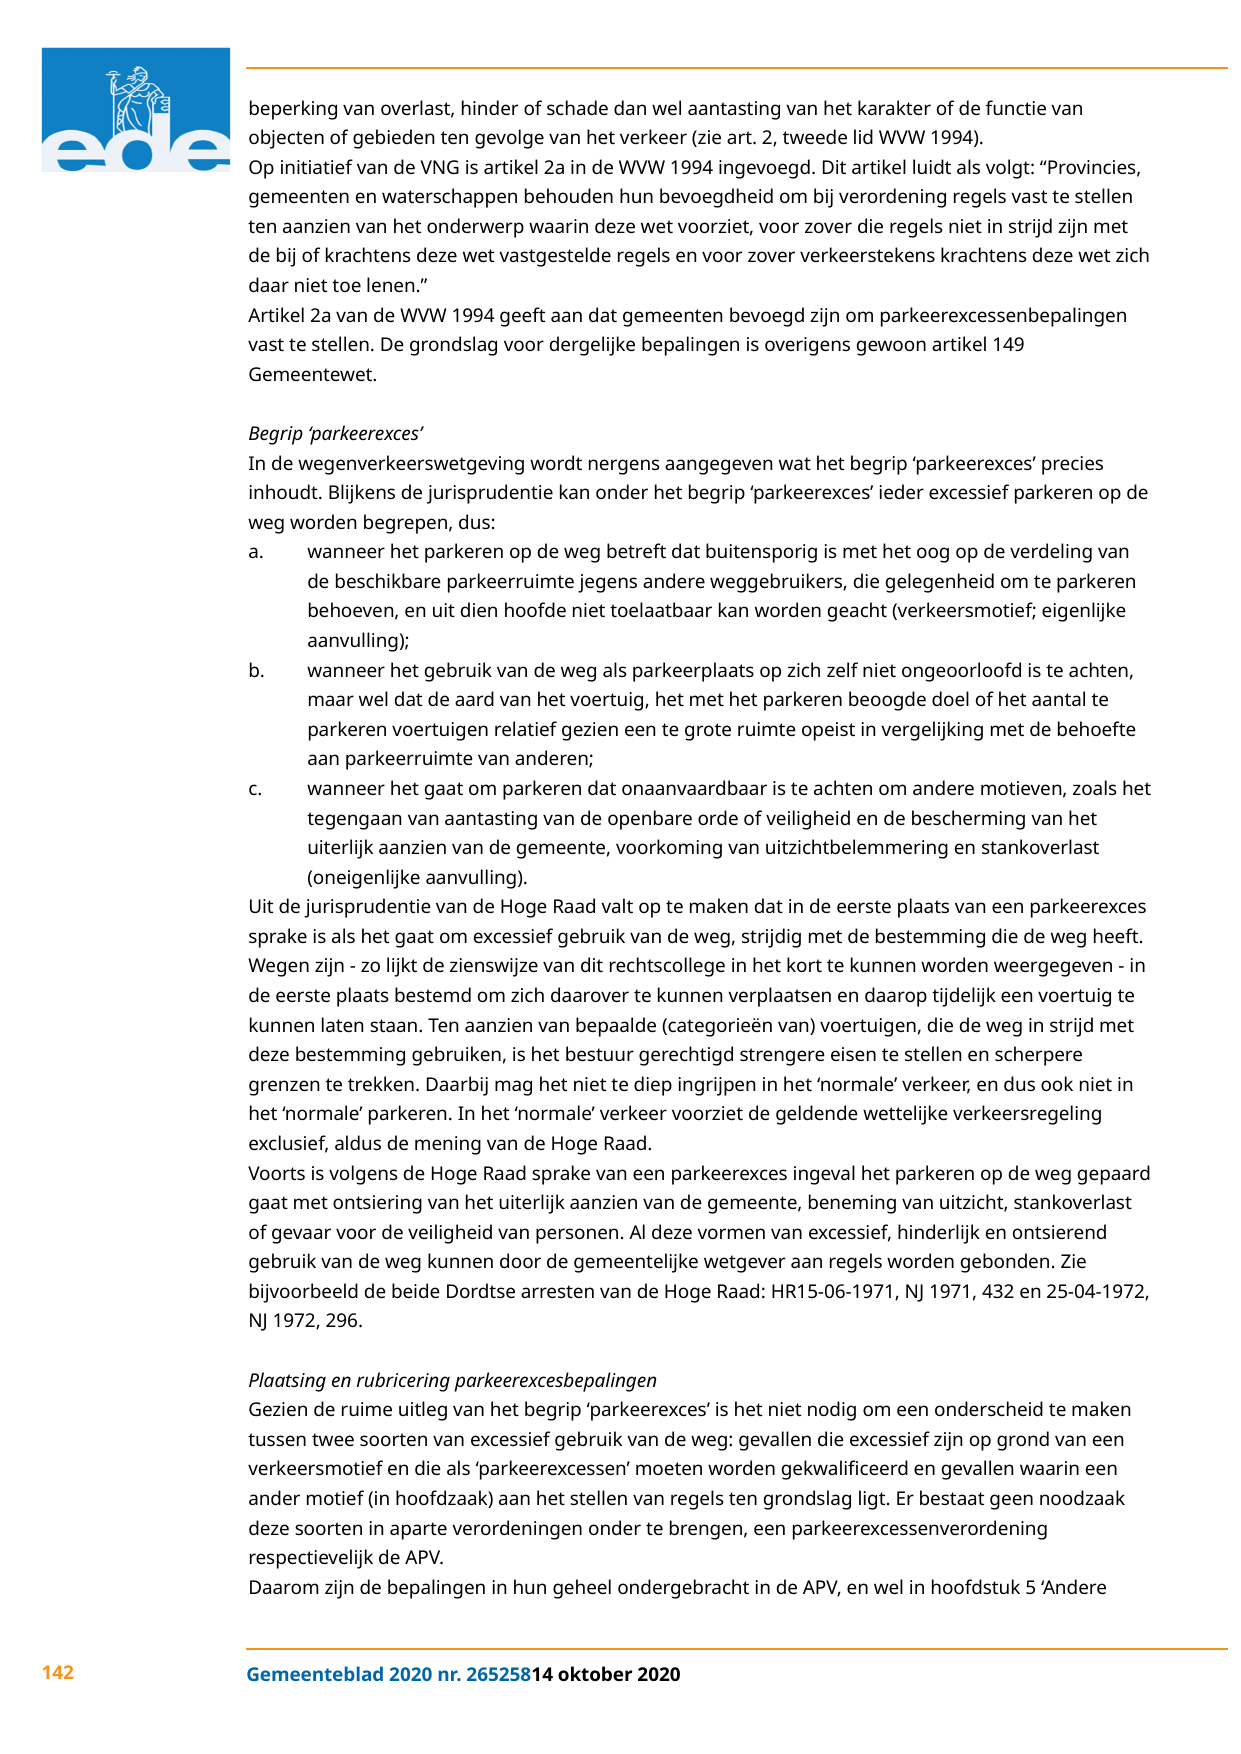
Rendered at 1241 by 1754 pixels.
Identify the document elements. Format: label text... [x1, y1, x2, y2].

text Voorts is volgens de Hoge Raad sprake van een parkeerexces ingeval het parkeren op de weg gepaard gaat met ontsiering van het uiterlijk aanzien van de gemeente, beneming van uitzicht, stankoverlast of gevaar voor de veiligheid van personen. Al deze vormen van excessief, hinderlijk en ontsierend gebruik van de weg kunnen door de gemeentelijke wetgever aan regels worden gebonden. Zie bijvoorbeeld de beide Dordtse arresten van de Hoge Raad: HR15-06-1971, NJ 1971, 432 en 25-04-1972, NJ 1972, 296. [248, 1160, 1152, 1333]
text In de wegenverkeerswetgeving wordt nergens aangegeven wat het begrip ‘parkeerexces’ precies inhoudt. Blijkens de jurisprudentie kan onder het begrip ‘parkeerexces’ ieder excessief parkeren op de weg worden begrepen, dus: [248, 450, 1152, 535]
text Gezien de ruime uitleg van het begrip ‘parkeerexces’ is het niet nodig om een onderscheid te maken tussen twee soorten van excessief gebruik van de weg: gevallen die excessief zijn op grond van een verkeersmotief en die als ‘parkeerexcessen’ moeten worden gekwalificeerd en gevallen waarin een ander motief (in hoofdzaak) aan het stellen van regels ten grondslag ligt. Er bestaat geen noodzaak deze soorten in aparte verordeningen onder te brengen, een parkeerexcessenverordening respectievelijk de APV. [248, 1396, 1152, 1570]
list wanneer het parkeren op de weg betreft dat buitensporig is met het oog op de verdeling van de beschikbare parkeerruimte jegens andere weggebruikers, die gelegenheid om te parkeren behoeven, en uit dien hoofde niet toelaatbaar kan worden geacht (verkeersmotief; eigenlijke aanvulling); [248, 538, 1152, 653]
text Uit de jurisprudentie van de Hoge Raad valt op te maken dat in de eerste plaats van een parkeerexces sprake is als het gaat om excessief gebruik van de weg, strijdig met de bestemming die de weg heeft. Wegen zijn - zo lijkt de zienswijze van dit rechtscollege in het kort te kunnen worden weergegeven - in de eerste plaats bestemd om zich daarover te kunnen verplaatsen en daarop tijdelijk een voertuig te kunnen laten staan. Ten aanzien van bepaalde (categorieën van) voertuigen, die de weg in strijd met deze bestemming gebruiken, is het bestuur gerechtigd strengere eisen te stellen en scherpere grenzen te trekken. Daarbij mag het niet te diep ingrijpen in het ‘normale’ verkeer, en dus ook niet in het ‘normale’ parkeren. In het ‘normale’ verkeer voorziet de geldende wettelijke verkeersregeling exclusief, aldus de mening van de Hoge Raad. [248, 893, 1152, 1156]
text Begrip ‘parkeerexces’ [248, 420, 1152, 446]
list wanneer het gebruik van de weg als parkeerplaats op zich zelf niet ongeoorloofd is te achten, maar wel dat de aard van het voertuig, het met het parkeren beoogde doel of het aantal te parkeren voertuigen relatief gezien een te grote ruimte opeist in vergelijking met de behoefte aan parkeerruimte van anderen; [248, 657, 1152, 771]
text Daarom zijn de bepalingen in hun geheel ondergebracht in de APV, en wel in hoofdstuk 5 ‘Andere [248, 1574, 1152, 1600]
text Plaatsing en rubricering parkeerexcesbepalingen [248, 1367, 1152, 1393]
text Artikel 2a van de WVW 1994 geeft aan dat gemeenten bevoegd zijn om parkeerexcessenbepalingen vast te stellen. De grondslag voor dergelijke bepalingen is overigens gewoon artikel 149 Gemeentewet. [248, 302, 1152, 387]
text Op initiatief van de VNG is artikel 2a in de WVW 1994 ingevoegd. Dit artikel luidt als volgt: “Provincies, gemeenten en waterschappen behouden hun bevoegdheid om bij verordening regels vast te stellen ten aanzien van het onderwerp waarin deze wet voorziet, voor zover die regels niet in strijd zijn met de bij of krachtens deze wet vastgestelde regels en voor zover verkeerstekens krachtens deze wet zich daar niet toe lenen.” [248, 154, 1152, 298]
text beperking van overlast, hinder of schade dan wel aantasting van het karakter of de functie van objecten of gebieden ten gevolge van het verkeer (zie art. 2, tweede lid WVW 1994). [248, 95, 1152, 150]
list wanneer het gaat om parkeren dat onaanvaardbaar is te achten om andere motieven, zoals het tegengaan van aantasting van de openbare orde of veiligheid en de bescherming van het uiterlijk aanzien van de gemeente, voorkoming van uitzichtbelemmering en stankoverlast (oneigenlijke aanvulling). [248, 775, 1152, 890]
picture [41, 47, 231, 172]
